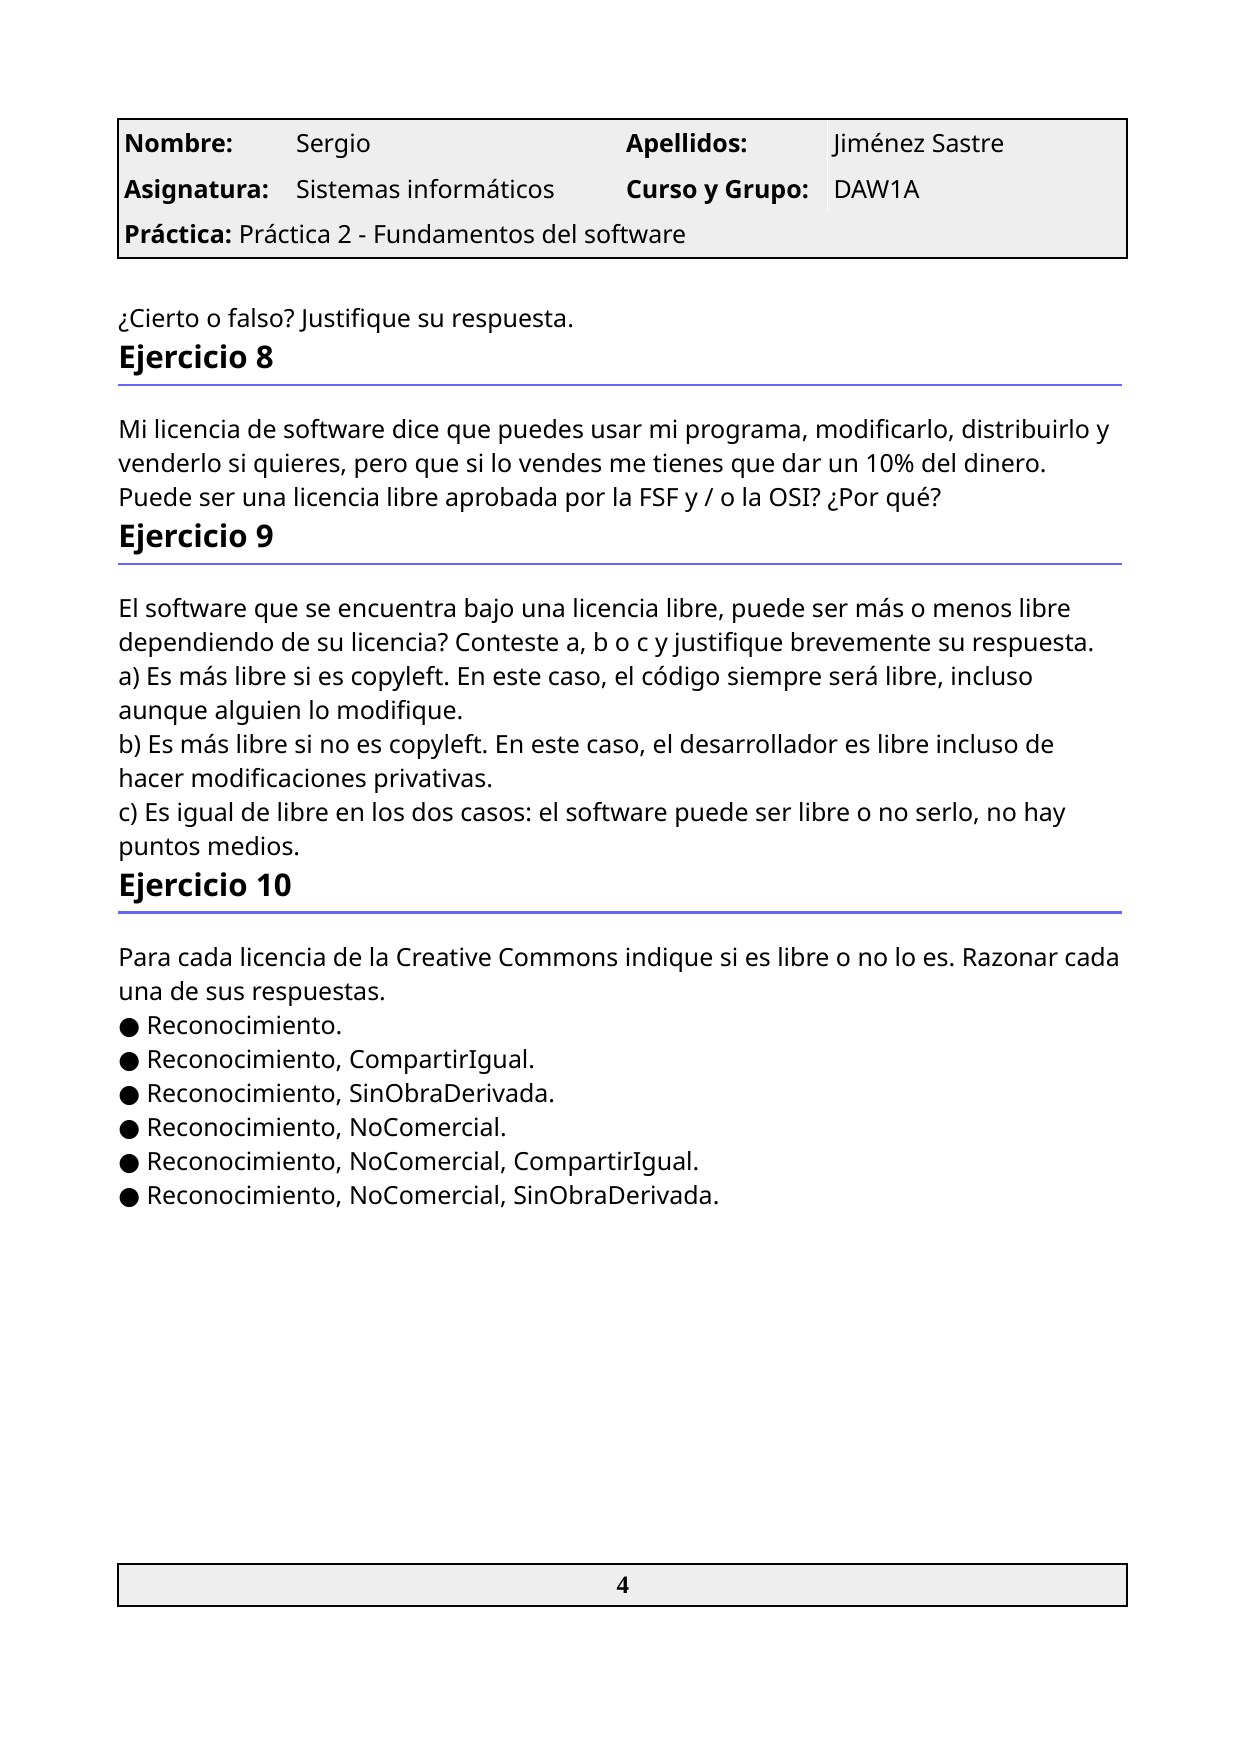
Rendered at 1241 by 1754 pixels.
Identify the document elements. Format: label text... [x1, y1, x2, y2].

text Ejercicio 10 [118, 863, 1122, 905]
table_header [118, 914, 1122, 939]
text Ejercicio 9 [118, 514, 1122, 556]
text Ejercicio 8 [118, 335, 1122, 378]
text ● Reconocimiento, NoComercial, SinObraDerivada. [118, 1178, 1122, 1212]
text ¿Cierto o falso? Justifique su respuesta. [118, 301, 1122, 335]
text ● Reconocimiento, CompartirIgual. [118, 1041, 1122, 1076]
text ● Reconocimiento. [118, 1007, 1122, 1041]
text b) Es más libre si no es copyleft. En este caso, el desarrollador es libre incluso de hacer modificaciones privativas. [118, 727, 1122, 795]
text Mi licencia de software dice que puedes usar mi programa, modificarlo, distribuirlo y venderlo si quieres, pero que si lo vendes me tienes que dar un 10% del dinero. Puede ser una licencia libre aprobada por la FSF y / o la OSI? ¿Por qué? [118, 412, 1122, 514]
text c) Es igual de libre en los dos casos: el software puede ser libre o no serlo, no hay puntos medios. [118, 795, 1122, 863]
text ● Reconocimiento, NoComercial, CompartirIgual. [118, 1144, 1122, 1178]
table_header [118, 565, 1122, 590]
text El software que se encuentra bajo una licencia libre, puede ser más o menos libre dependiendo de su licencia? Conteste a, b o c y justifique brevemente su respuesta. [118, 590, 1122, 658]
text Para cada licencia de la Creative Commons indique si es libre o no lo es. Razonar cada una de sus respuestas. [118, 939, 1122, 1007]
text ● Reconocimiento, SinObraDerivada. [118, 1076, 1122, 1109]
text a) Es más libre si es copyleft. En este caso, el código siempre será libre, incluso aunque alguien lo modifique. [118, 658, 1122, 727]
text ● Reconocimiento, NoComercial. [118, 1109, 1122, 1144]
table_header [118, 386, 1122, 412]
